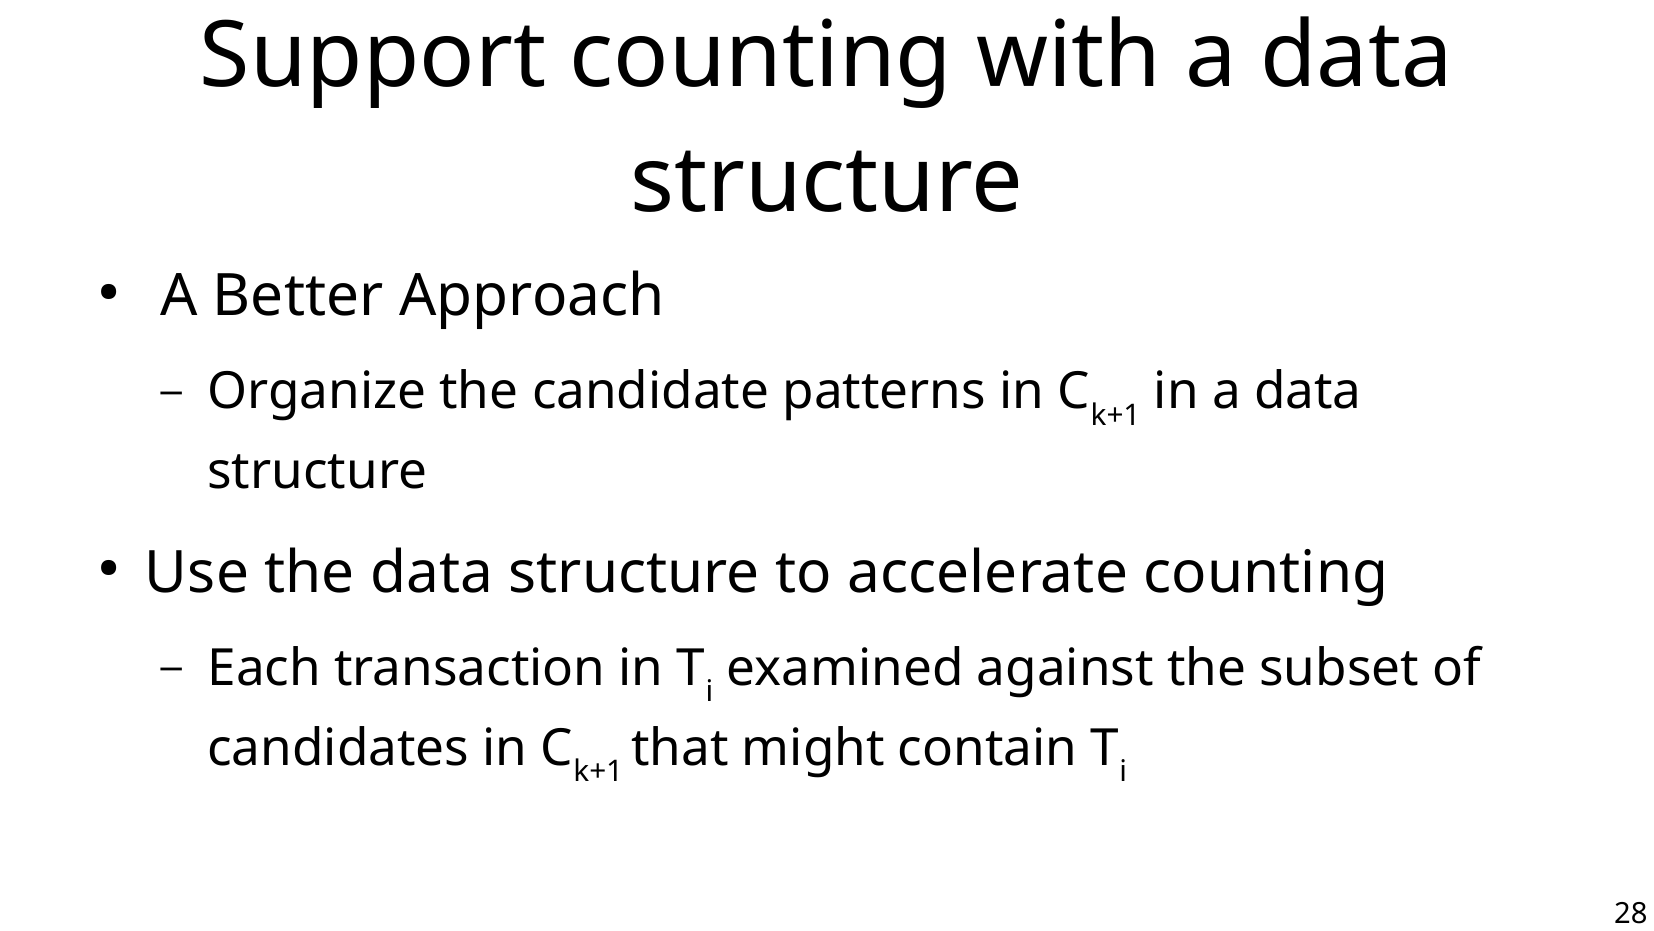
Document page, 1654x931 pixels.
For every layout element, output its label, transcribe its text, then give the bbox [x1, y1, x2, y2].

list A Better Approach Organize the candidate patterns in Ck+1 in a data structure Use the data structure to accelerate counting Each transaction in Ti examined against the subset of candidates in Ck+1 that might contain Ti [82, 253, 1571, 793]
title Support counting with a data structure [82, 1, 1571, 226]
